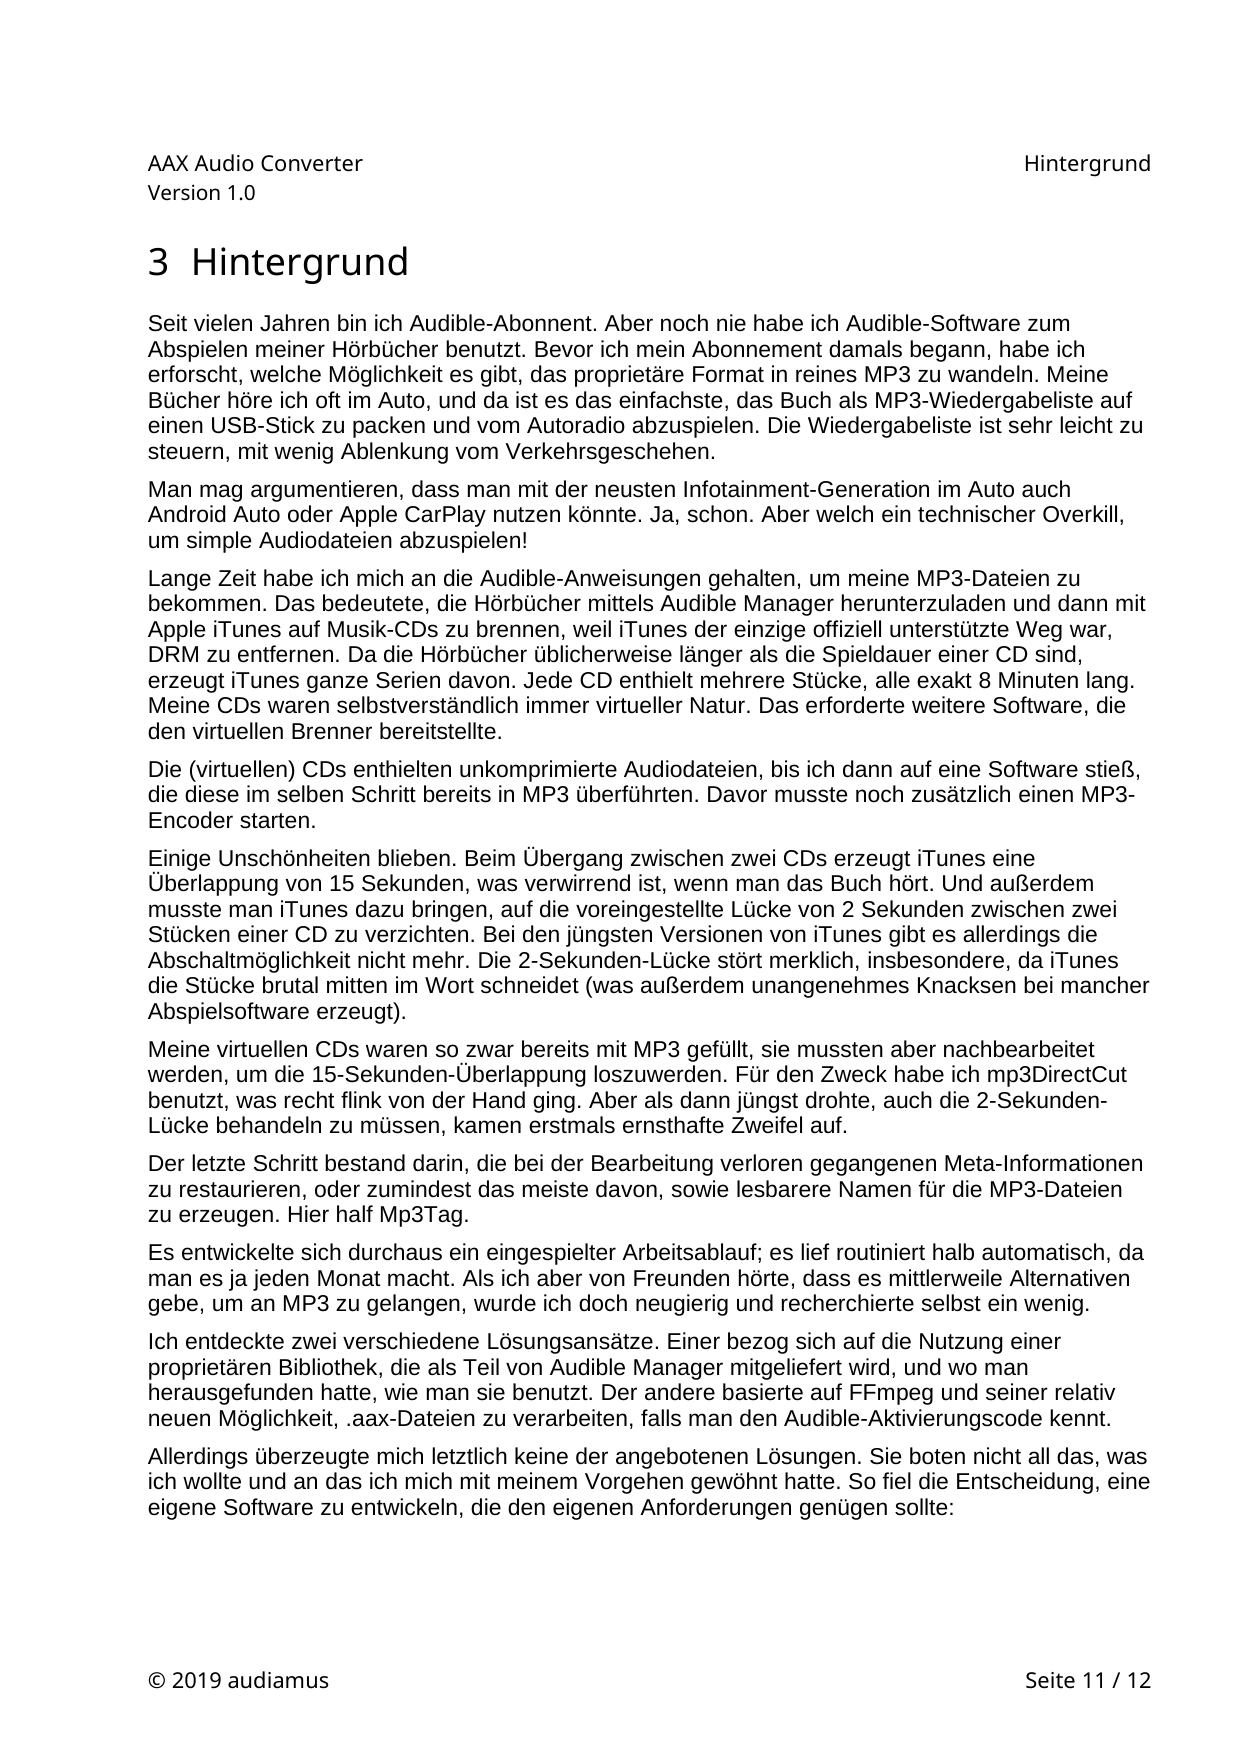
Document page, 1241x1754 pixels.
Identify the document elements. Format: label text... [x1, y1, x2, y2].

text Allerdings überzeugte mich letztlich keine der angebotenen Lösungen. Sie boten nicht all das, was ich wollte und an das ich mich mit meinem Vorgehen gewöhnt hatte. So fiel die Entscheidung, eine eigene Software zu entwickeln, die den eigenen Anforderungen genügen sollte: [148, 1443, 1152, 1520]
text Seit vielen Jahren bin ich Audible-Abonnent. Aber noch nie habe ich Audible-Software zum Abspielen meiner Hörbücher benutzt. Bevor ich mein Abonnement damals begann, habe ich erforscht, welche Möglichkeit es gibt, das proprietäre Format in reines MP3 zu wandeln. Meine Bücher höre ich oft im Auto, und da ist es das einfachste, das Buch als MP3-Wiedergabeliste auf einen USB-Stick zu packen und vom Autoradio abzuspielen. Die Wiedergabeliste ist sehr leicht zu steuern, mit wenig Ablenkung vom Verkehrsgeschehen. [148, 311, 1152, 464]
subtitle Hintergrund [148, 235, 1152, 286]
text Lange Zeit habe ich mich an die Audible-Anweisungen gehalten, um meine MP3-Dateien zu bekommen. Das bedeutete, die Hörbücher mittels Audible Manager herunterzuladen und dann mit Apple iTunes auf Musik-CDs zu brennen, weil iTunes der einzige offiziell unterstützte Weg war, DRM zu entfernen. Da die Hörbücher üblicherweise länger als die Spieldauer einer CD sind, erzeugt iTunes ganze Serien davon. Jede CD enthielt mehrere Stücke, alle exakt 8 Minuten lang. Meine CDs waren selbstverständlich immer virtueller Natur. Das erforderte weitere Software, die den virtuellen Brenner bereitstellte. [148, 566, 1152, 744]
text Meine virtuellen CDs waren so zwar bereits mit MP3 gefüllt, sie mussten aber nachbearbeitet werden, um die 15-Sekunden-Überlappung loszuwerden. Für den Zweck habe ich mp3DirectCut benutzt, was recht flink von der Hand ging. Aber als dann jüngst drohte, auch die 2-Sekunden-Lücke behandeln zu müssen, kamen erstmals ernsthafte Zweifel auf. [148, 1037, 1152, 1139]
text Ich entdeckte zwei verschiedene Lösungsansätze. Einer bezog sich auf die Nutzung einer proprietären Bibliothek, die als Teil von Audible Manager mitgeliefert wird, und wo man herausgefunden hatte, wie man sie benutzt. Der andere basierte auf FFmpeg und seiner relativ neuen Möglichkeit, .aax-Dateien zu verarbeiten, falls man den Audible-Aktivierungscode kennt. [148, 1329, 1152, 1431]
text Einige Unschönheiten blieben. Beim Übergang zwischen zwei CDs erzeugt iTunes eine Überlappung von 15 Sekunden, was verwirrend ist, wenn man das Buch hört. Und außerdem musste man iTunes dazu bringen, auf die voreingestellte Lücke von 2 Sekunden zwischen zwei Stücken einer CD zu verzichten. Bei den jüngsten Versionen von iTunes gibt es allerdings die Abschaltmöglichkeit nicht mehr. Die 2-Sekunden-Lücke stört merklich, insbesondere, da iTunes die Stücke brutal mitten im Wort schneidet (was außerdem unangenehmes Knacksen bei mancher Abspielsoftware erzeugt). [148, 846, 1152, 1024]
text Es entwickelte sich durchaus ein eingespielter Arbeitsablauf; es lief routiniert halb automatisch, da man es ja jeden Monat macht. Als ich aber von Freunden hörte, dass es mittlerweile Alternativen gebe, um an MP3 zu gelangen, wurde ich doch neugierig und recherchierte selbst ein wenig. [148, 1240, 1152, 1317]
text Man mag argumentieren, dass man mit der neusten Infotainment-Generation im Auto auch Android Auto oder Apple CarPlay nutzen könnte. Ja, schon. Aber welch ein technischer Overkill, um simple Audiodateien abzuspielen! [148, 477, 1152, 553]
text Der letzte Schritt bestand darin, die bei der Bearbeitung verloren gegangenen Meta-Informationen zu restaurieren, oder zumindest das meiste davon, sowie lesbarere Namen für die MP3-Dateien zu erzeugen. Hier half Mp3Tag. [148, 1151, 1152, 1228]
text Die (virtuellen) CDs enthielten unkomprimierte Audiodateien, bis ich dann auf eine Software stieß, die diese im selben Schritt bereits in MP3 überführten. Davor musste noch zusätzlich einen MP3-Encoder starten. [148, 757, 1152, 833]
